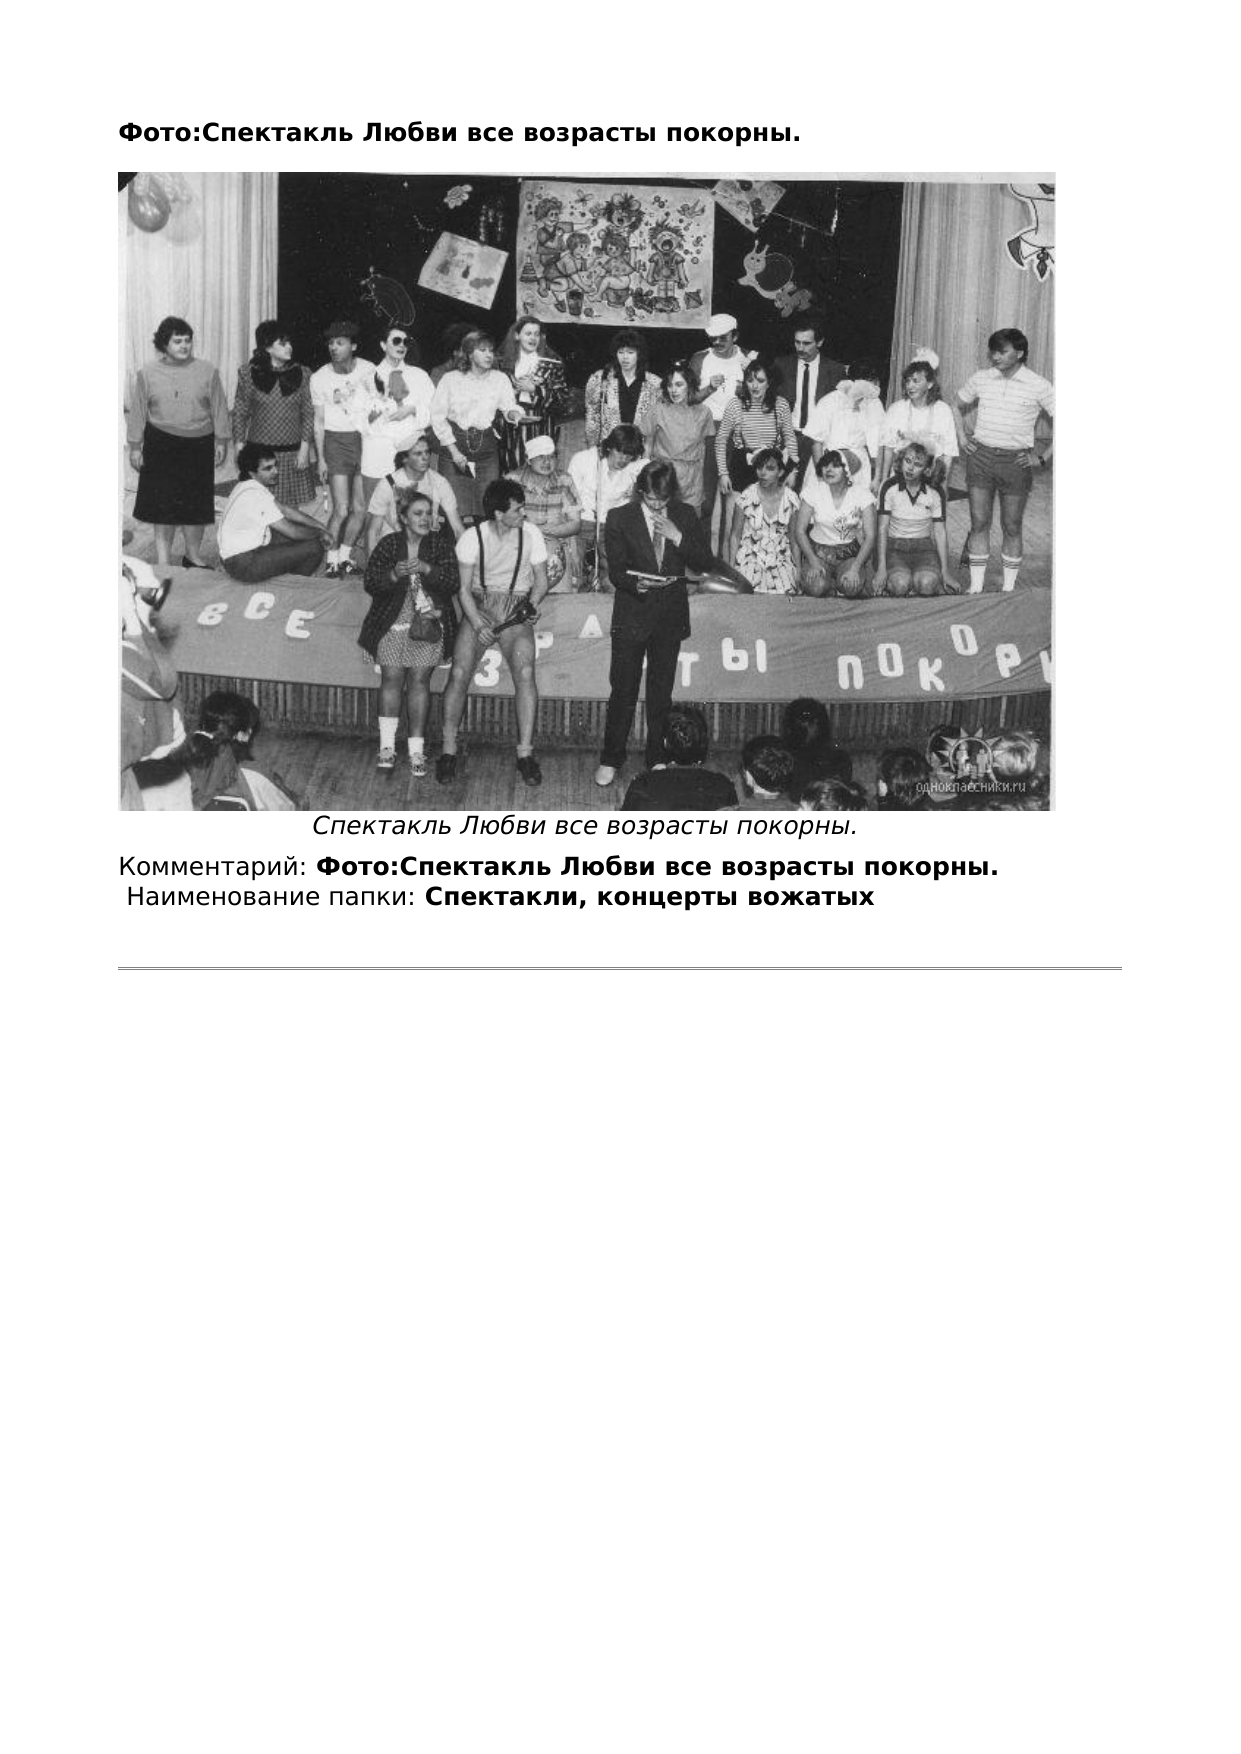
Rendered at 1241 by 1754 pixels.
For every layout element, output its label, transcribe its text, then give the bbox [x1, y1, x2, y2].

text Комментарий: Фото:Спектакль Любви все возрасты покорны. Наименование папки: Спектакли, концерты вожатых [118, 853, 1122, 940]
picture [118, 172, 1056, 811]
subtitle Фото:Спектакль Любви все возрасты покорны. [118, 118, 1122, 147]
text Спектакль Любви все возрасты покорны. [118, 811, 1056, 840]
